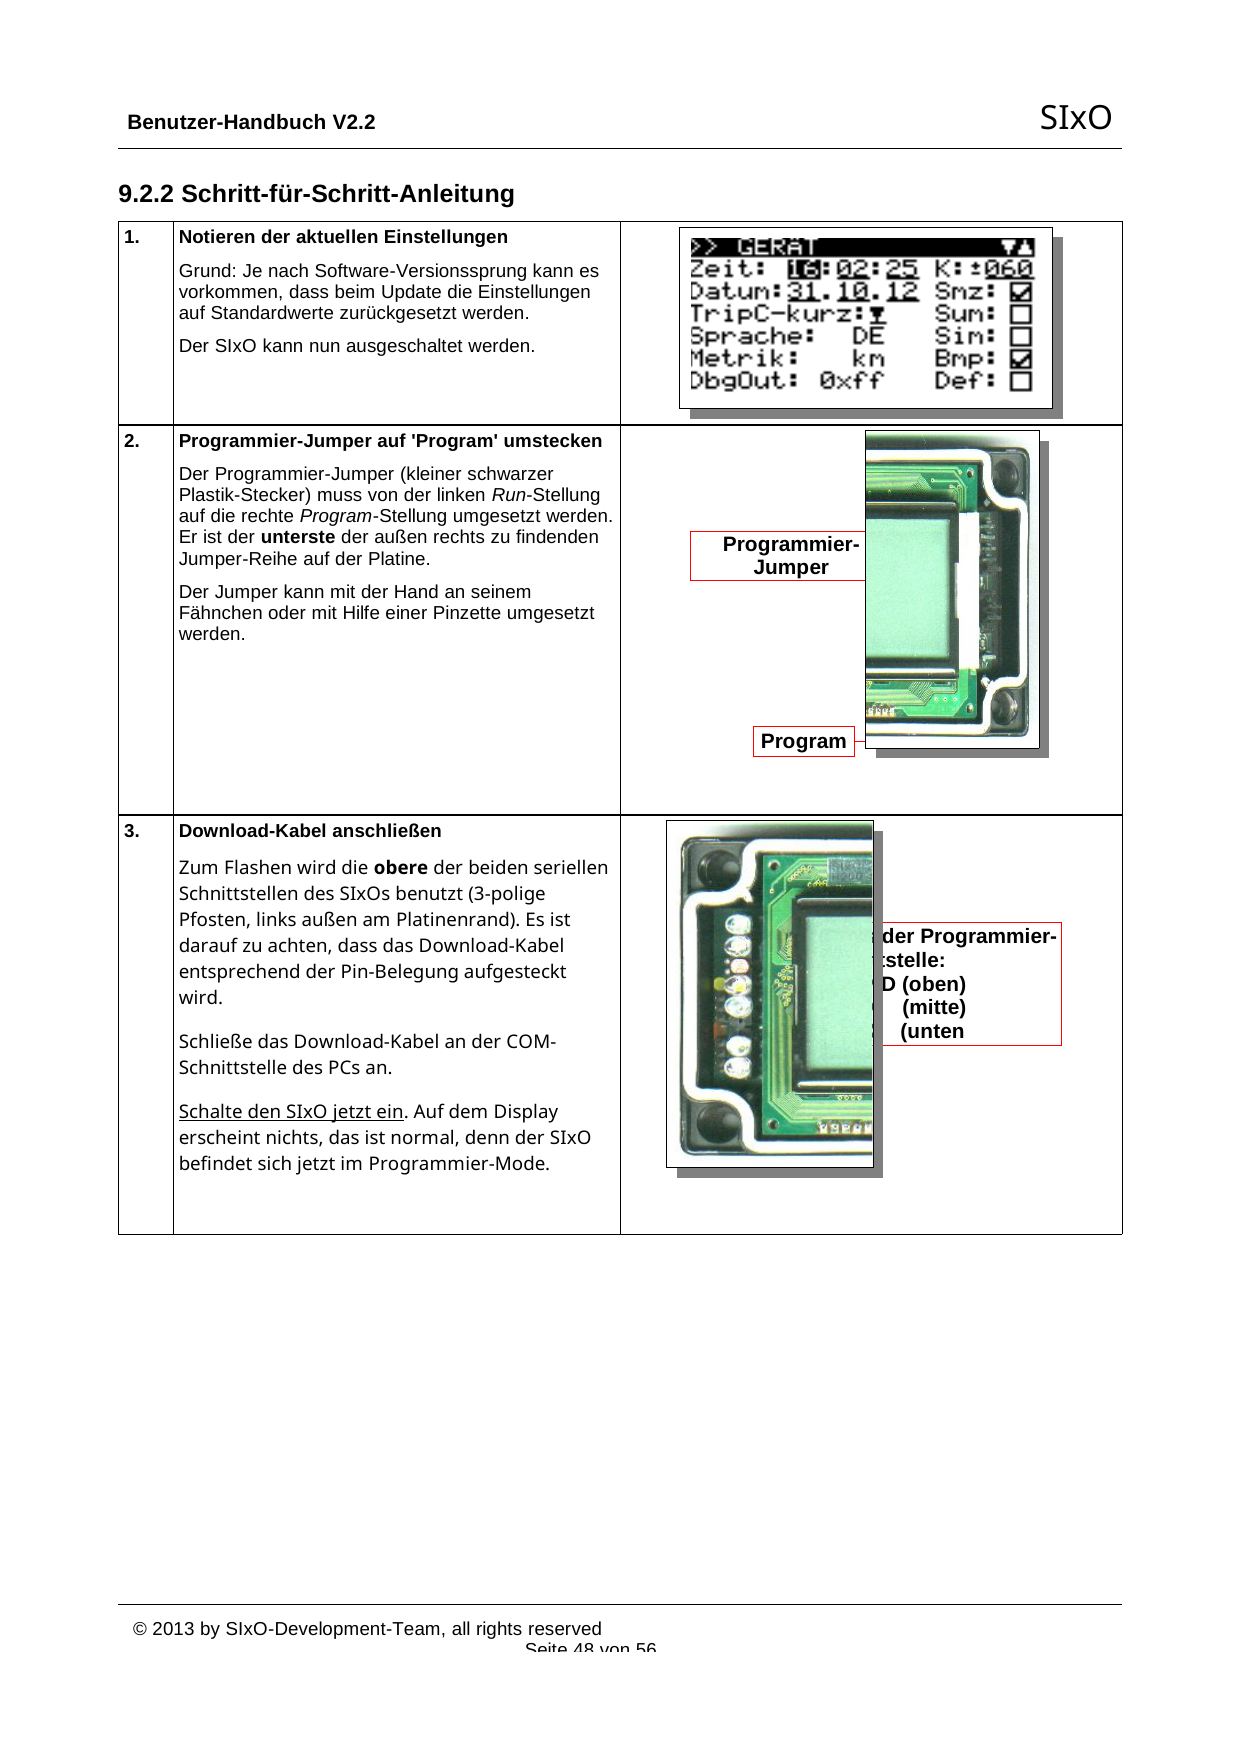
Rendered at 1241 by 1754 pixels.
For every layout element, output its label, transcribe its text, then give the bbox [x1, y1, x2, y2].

table_header Notieren der aktuellen Einstellungen Grund: Je nach Software-Versionssprung kann es vorkommen, dass beim Update die Einstellungen auf Standardwerte zurückgesetzt werden. Der SIxO kann nun ausgeschaltet werden. [174, 222, 620, 424]
table_cell 3. [119, 816, 173, 1234]
table_cell [621, 748, 1122, 814]
table_cell [621, 816, 1122, 1234]
subtitle Schritt-für-Schritt-Anleitung [118, 180, 1122, 208]
picture [866, 431, 1039, 748]
table_cell 2. [119, 426, 173, 814]
picture [691, 238, 1041, 397]
picture [667, 821, 873, 1167]
table_cell Programmier-Jumper auf 'Program' umstecken Der Programmier-Jumper (kleiner schwarzer Plastik-Stecker) muss von der linken Run-Stellung auf die rechte Program-Stellung umgesetzt werden. Er ist der unterste der außen rechts zu findenden Jumper-Reihe auf der Platine. Der Jumper kann mit der Hand an seinem Fähnchen oder mit Hilfe einer Pinzette umgesetzt werden. [174, 426, 620, 814]
table_header 1. [119, 222, 173, 424]
table_cell [621, 426, 1122, 747]
table_cell Download-Kabel anschließen Zum Flashen wird die obere der beiden seriellen Schnittstellen des SIxOs benutzt (3-polige Pfosten, links außen am Platinenrand). Es ist darauf zu achten, dass das Download-Kabel entsprechend der Pin-Belegung aufgesteckt wird. Schließe das Download-Kabel an der COM-Schnittstelle des PCs an. Schalte den SIxO jetzt ein. Auf dem Display erscheint nichts, das ist normal, denn der SIxO befindet sich jetzt im Programmier-Mode. [174, 816, 620, 1234]
table_cell [855, 742, 865, 747]
table_header [621, 222, 1122, 424]
